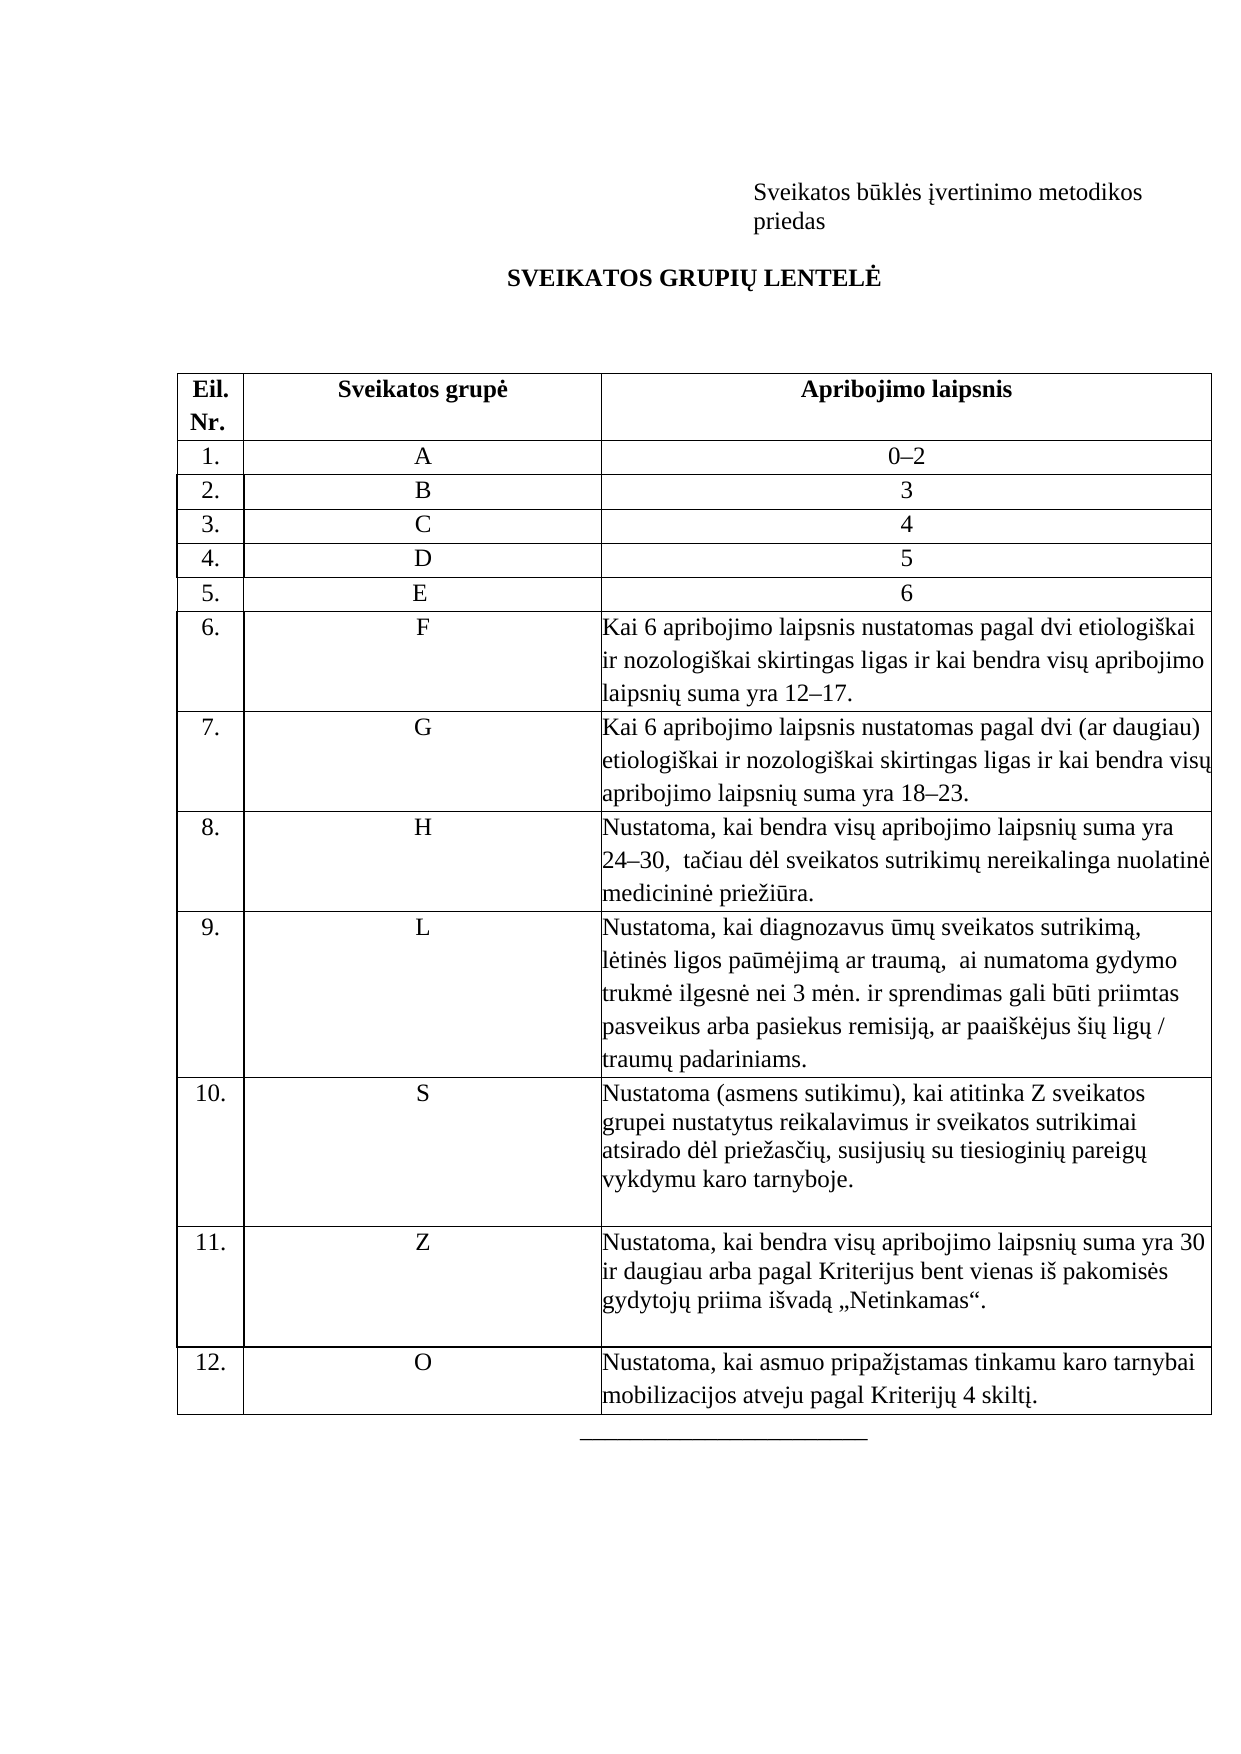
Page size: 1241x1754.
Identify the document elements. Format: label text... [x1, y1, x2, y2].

table_cell Nustatoma, kai diagnozavus ūmų sveikatos sutrikimą, lėtinės ligos paūmėjimą ar traumą, ai numatoma gydymo trukmė ilgesnė nei 3 mėn. ir sprendimas gali būti priimtas pasveikus arba pasiekus remisiją, ar paaiškėjus šių ligų / traumų padariniams. [602, 912, 1211, 1077]
table_cell 6. [178, 612, 243, 711]
table_cell Eil. Nr. [178, 374, 243, 440]
table_cell 2. [178, 475, 243, 508]
table_cell 1. [178, 441, 243, 474]
table_cell D [245, 544, 601, 577]
table_cell 6 [602, 578, 1211, 611]
table_cell F [245, 612, 601, 711]
table_cell G [245, 712, 601, 811]
table_header Sveikatos būklės įvertinimo metodikos priedas SVEIKATOS GRUPIŲ LENTELĖ [177, 177, 1211, 373]
table_cell 5. [178, 578, 243, 611]
table_cell H [245, 812, 601, 911]
table_cell Sveikatos grupė [244, 374, 601, 440]
table_cell Nustatoma, kai bendra visų apribojimo laipsnių suma yra 30 ir daugiau arba pagal Kriterijus bent vienas iš pakomisės gydytojų priima išvadą „Netinkamas“. [602, 1227, 1211, 1346]
table_cell 3 [602, 475, 1211, 508]
table_cell 4. [178, 544, 243, 577]
table_cell 3. [178, 510, 243, 542]
table_cell L [245, 912, 601, 1077]
table_cell O [244, 1348, 601, 1413]
table_cell 4 [602, 510, 1211, 542]
table_cell 10. [178, 1078, 243, 1226]
table_cell 11. [178, 1227, 243, 1346]
table_cell 12. [178, 1348, 243, 1413]
table_cell 0–2 [602, 441, 1211, 474]
table_cell E [244, 578, 601, 611]
table_cell Nustatoma (asmens sutikimu), kai atitinka Z sveikatos grupei nustatytus reikalavimus ir sveikatos sutrikimai atsirado dėl priežasčių, susijusių su tiesioginių pareigų vykdymu karo tarnyboje. [602, 1078, 1211, 1226]
table_cell A [244, 441, 601, 474]
table_cell Z [245, 1227, 601, 1346]
table_cell 5 [602, 544, 1211, 577]
table_cell 7. [178, 712, 243, 811]
table_cell 9. [178, 912, 243, 1077]
table_cell B [245, 475, 601, 508]
table_cell Nustatoma, kai asmuo pripažįstamas tinkamu karo tarnybai mobilizacijos atveju pagal Kriterijų 4 skiltį. [602, 1348, 1211, 1413]
table_cell S [245, 1078, 601, 1226]
text _______________________ [177, 1415, 1181, 1443]
table_cell Apribojimo laipsnis [602, 374, 1211, 440]
table_cell Nustatoma, kai bendra visų apribojimo laipsnių suma yra 24–30, tačiau dėl sveikatos sutrikimų nereikalinga nuolatinė medicininė priežiūra. [602, 812, 1211, 911]
table_cell C [245, 510, 601, 542]
table_cell Kai 6 apribojimo laipsnis nustatomas pagal dvi (ar daugiau) etiologiškai ir nozologiškai skirtingas ligas ir kai bendra visų apribojimo laipsnių suma yra 18–23. [602, 712, 1211, 811]
table_cell Kai 6 apribojimo laipsnis nustatomas pagal dvi etiologiškai ir nozologiškai skirtingas ligas ir kai bendra visų apribojimo laipsnių suma yra 12–17. [602, 612, 1211, 711]
table_cell 8. [178, 812, 243, 911]
